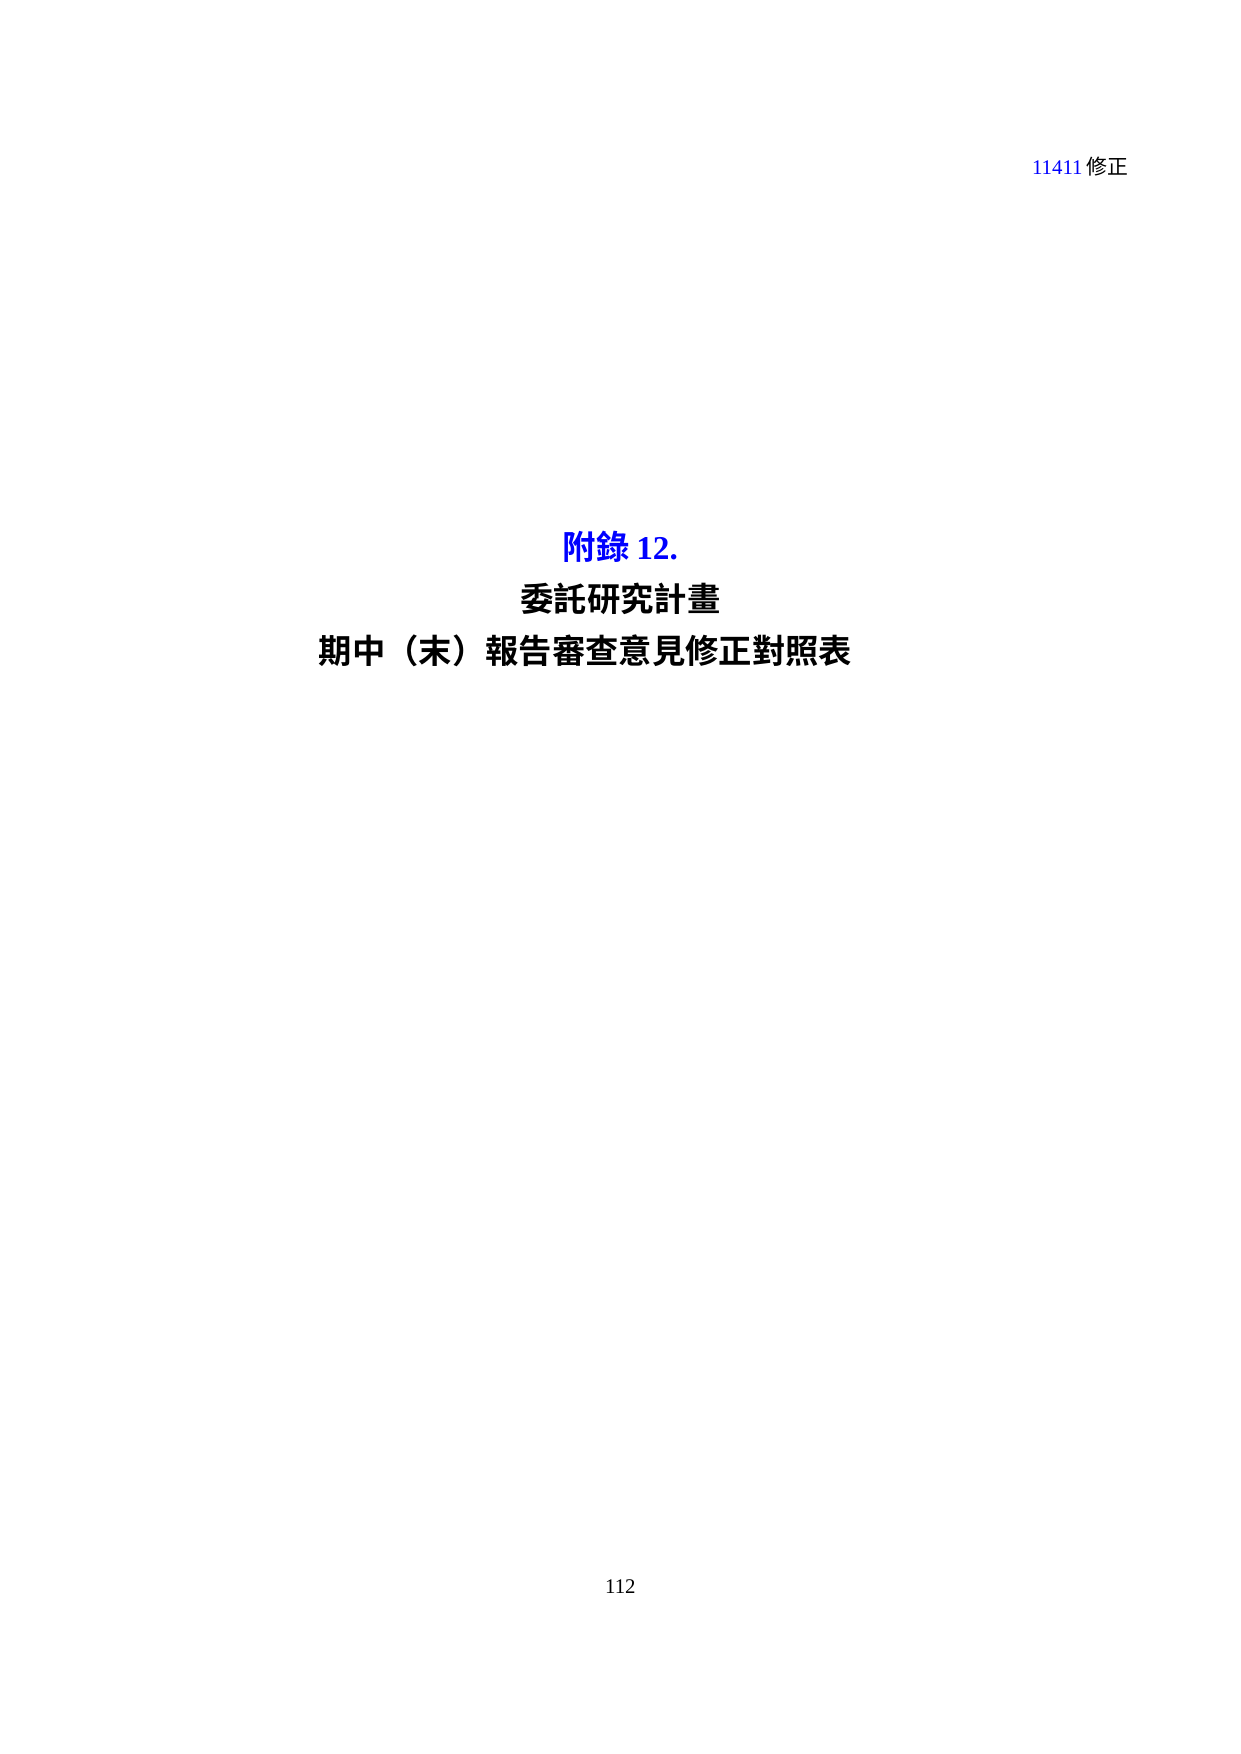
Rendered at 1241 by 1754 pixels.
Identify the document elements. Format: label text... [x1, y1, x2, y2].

text 委託研究計畫 [112, 570, 1128, 622]
text 附錄12. [112, 518, 1128, 570]
text 期中（末）報告審查意見修正對照表 [112, 622, 1058, 674]
